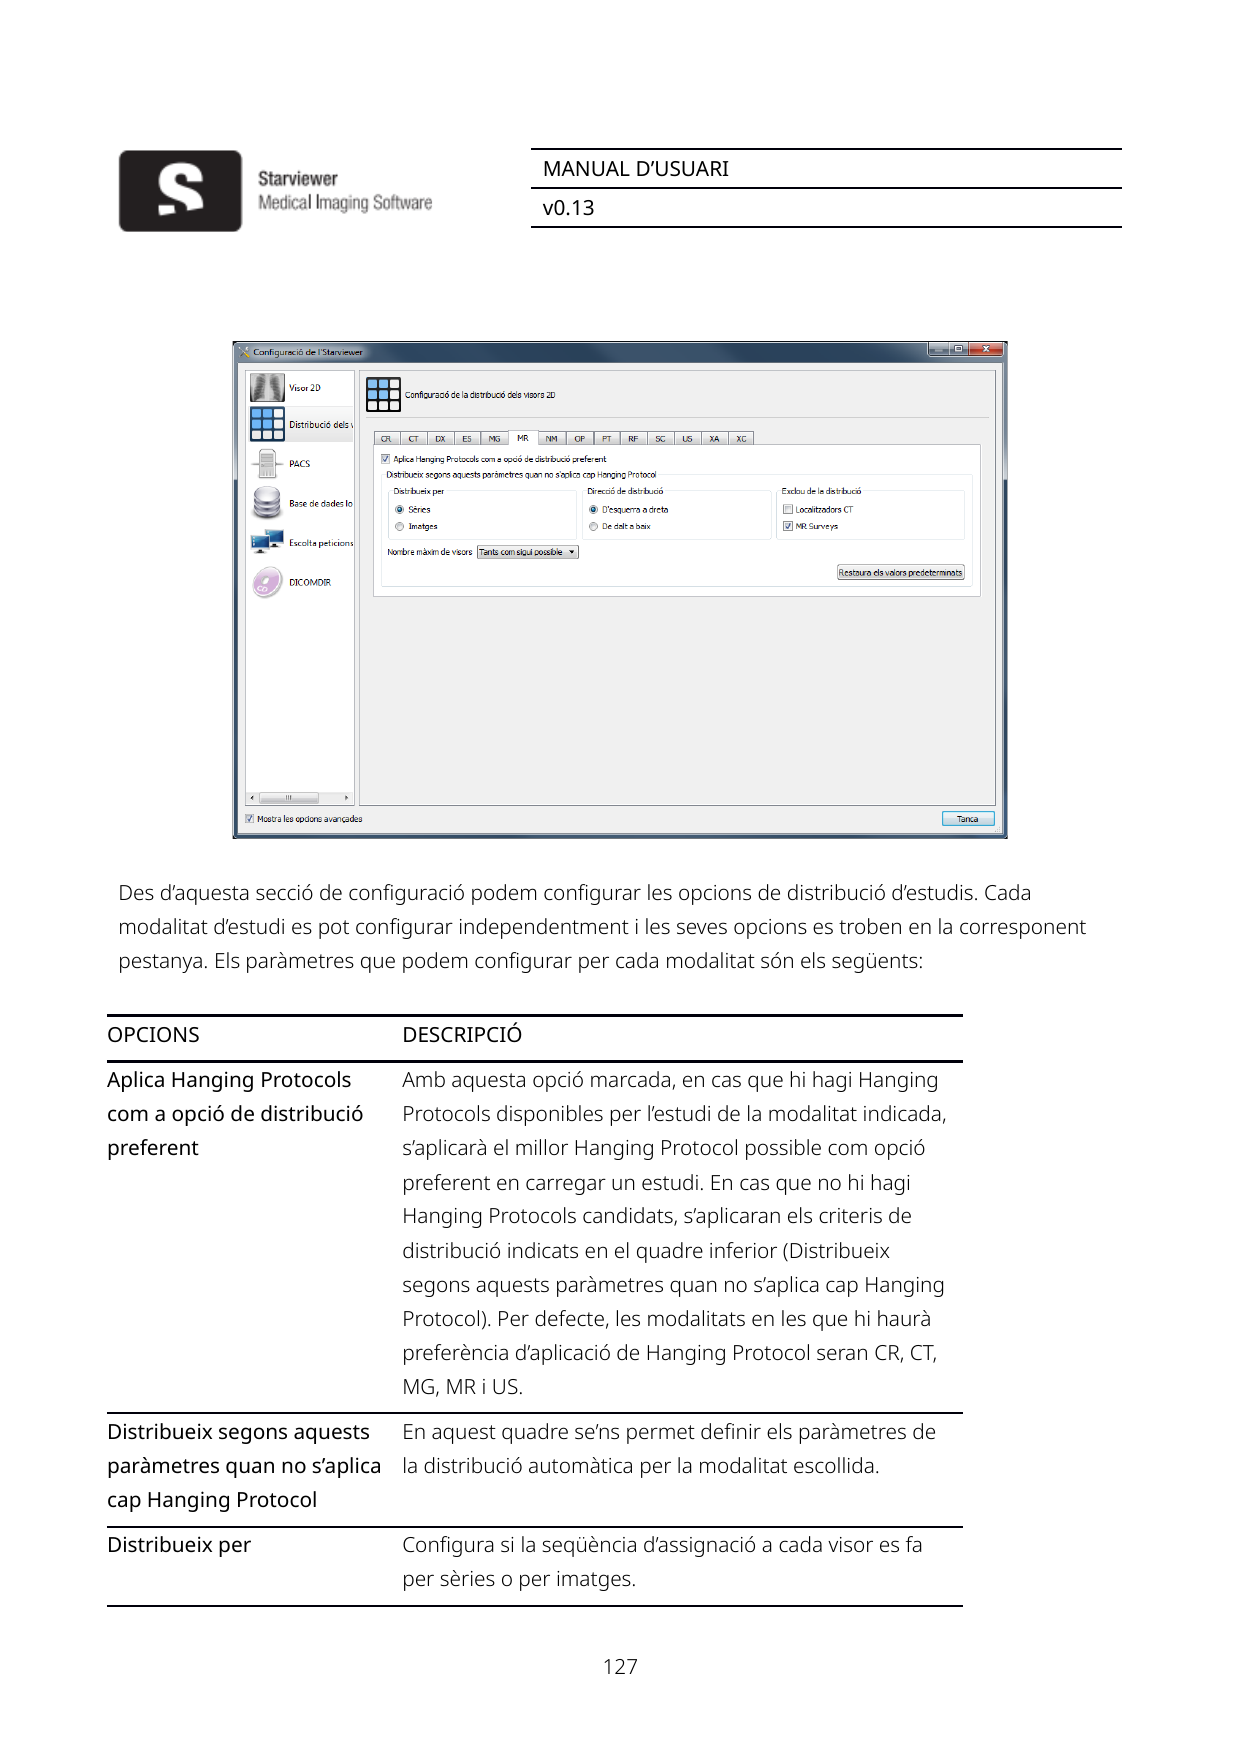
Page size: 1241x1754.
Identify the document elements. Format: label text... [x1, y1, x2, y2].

table_header descripció [402, 1017, 963, 1060]
picture [232, 341, 1008, 839]
table_cell Distribueix segons aquests paràmetres quan no s’aplica cap Hanging Protocol [107, 1414, 402, 1526]
table_cell Distribueix per [107, 1528, 402, 1605]
table_cell En aquest quadre se’ns permet definir els paràmetres de la distribució automàtica per la modalitat escollida. [402, 1414, 963, 1526]
table_cell Amb aquesta opció marcada, en cas que hi hagi Hanging Protocols disponibles per l’estudi de la modalitat indicada, s’aplicarà el millor Hanging Protocol possible com opció preferent en carregar un estudi. En cas que no hi hagi Hanging Protocols candidats, s’aplicaran els criteris de distribució indicats en el quadre inferior (Distribueix segons aquests paràmetres quan no s’aplica cap Hanging Protocol). Per defecte, les modalitats en les que hi haurà preferència d’aplicació de Hanging Protocol seran CR, CT, MG, MR i US. [402, 1063, 963, 1412]
table_header opcions [107, 1017, 402, 1060]
text Des d’aquesta secció de configuració podem configurar les opcions de distribució d’estudis. Cada modalitat d’estudi es pot configurar independentment i les seves opcions es troben en la corresponent pestanya. Els paràmetres que podem configurar per cada modalitat són els següents: [118, 878, 1122, 974]
table_cell Aplica Hanging Protocols com a opció de distribució preferent [107, 1063, 402, 1412]
table_cell Configura si la seqüència d’assignació a cada visor es fa per sèries o per imatges. [402, 1528, 963, 1605]
